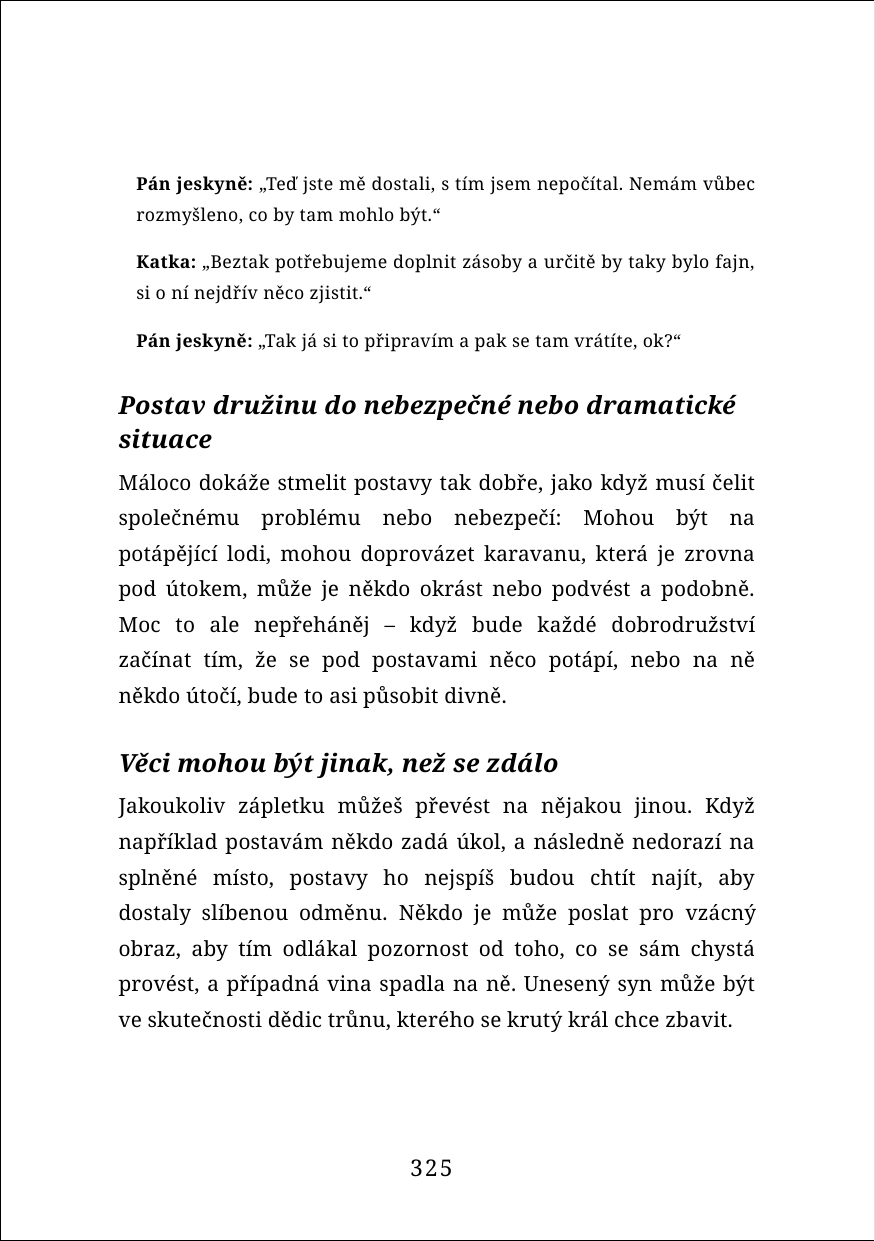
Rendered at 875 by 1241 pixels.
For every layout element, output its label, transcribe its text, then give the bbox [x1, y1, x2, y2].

text Katka: „Beztak potřebujeme doplnit zásoby a určitě by taky bylo fajn, si o ní nejdřív něco zjistit.“ [136, 250, 756, 304]
subtitle Věci mohou být jinak, než se zdálo [118, 746, 756, 780]
text Pán jeskyně: „Tak já si to připravím a pak se tam vrátíte, ok?“ [136, 328, 756, 352]
subtitle Postav družinu do nebezpečné nebo dramatické situace [118, 388, 756, 456]
text Pán jeskyně: „Teď jste mě dostali, s tím jsem nepočítal. Nemám vůbec rozmyšleno, co by tam mohlo být.“ [136, 172, 756, 226]
text Máloco dokáže stmelit postavy tak dobře, jako když musí čelit společnému problému nebo nebezpečí: Mohou být na potápějící lodi, mohou doprovázet karavanu, která je zrovna pod útokem, může je někdo okrást nebo podvést a podobně. Moc to ale nepřeháněj – když bude každé dobrodružství začínat tím, že se pod postavami něco potápí, nebo na ně někdo útočí, bude to asi působit divně. [118, 468, 756, 709]
text Jakoukoliv zápletku můžeš převést na nějakou jinou. Když například postavám někdo zadá úkol, a následně nedorazí na splněné místo, postavy ho nejspíš budou chtít najít, aby dostaly slíbenou odměnu. Někdo je může poslat pro vzácný obraz, aby tím odlákal pozornost od toho, co se sám chystá provést, a případná vina spadla na ně. Unesený syn může být ve skutečnosti dědic trůnu, kterého se krutý král chce zbavit. [118, 792, 756, 1033]
